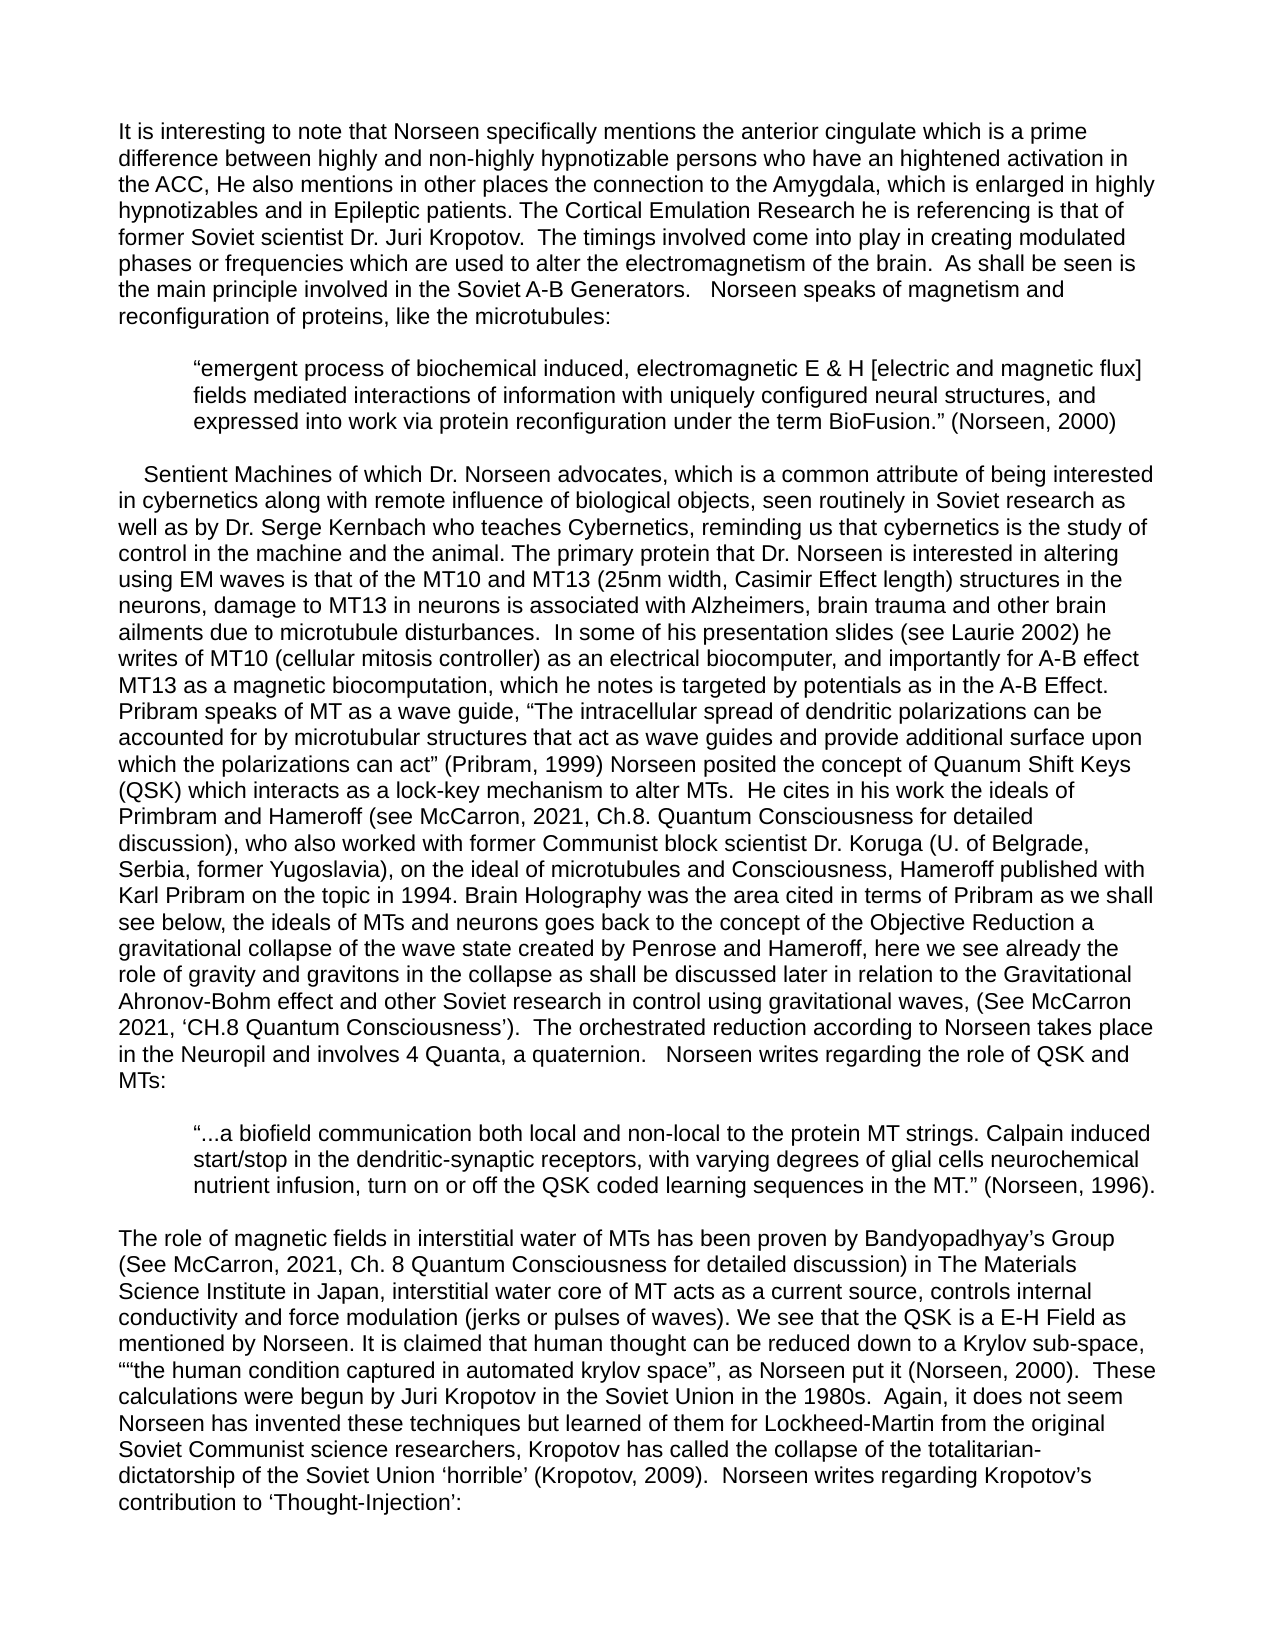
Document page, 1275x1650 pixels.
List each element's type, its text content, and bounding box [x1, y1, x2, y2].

text “emergent process of biochemical induced, electromagnetic E & H [electric and magnetic flux] fields mediated interactions of information with uniquely configured neural structures, and expressed into work via protein reconfiguration under the term BioFusion.” (Norseen, 2000) [193, 355, 1157, 434]
text Sentient Machines of which Dr. Norseen advocates, which is a common attribute of being interested in cybernetics along with remote influence of biological objects, seen routinely in Soviet research as well as by Dr. Serge Kernbach who teaches Cybernetics, reminding us that cybernetics is the study of control in the machine and the animal. The primary protein that Dr. Norseen is interested in altering using EM waves is that of the MT10 and MT13 (25nm width, Casimir Effect length) structures in the neurons, damage to MT13 in neurons is associated with Alzheimers, brain trauma and other brain ailments due to microtubule disturbances. In some of his presentation slides (see Laurie 2002) he writes of MT10 (cellular mitosis controller) as an electrical biocomputer, and importantly for A-B effect MT13 as a magnetic biocomputation, which he notes is targeted by potentials as in the A-B Effect. Pribram speaks of MT as a wave guide, “The intracellular spread of dendritic polarizations can be accounted for by microtubular structures that act as wave guides and provide additional surface upon which the polarizations can act” (Pribram, 1999) Norseen posited the concept of Quanum Shift Keys (QSK) which interacts as a lock-key mechanism to alter MTs. He cites in his work the ideals of Primbram and Hameroff (see McCarron, 2021, Ch.8. Quantum Consciousness for detailed discussion), who also worked with former Communist block scientist Dr. Koruga (U. of Belgrade, Serbia, former Yugoslavia), on the ideal of microtubules and Consciousness, Hameroff published with Karl Pribram on the topic in 1994. Brain Holography was the area cited in terms of Pribram as we shall see below, the ideals of MTs and neurons goes back to the concept of the Objective Reduction a gravitational collapse of the wave state created by Penrose and Hameroff, here we see already the role of gravity and gravitons in the collapse as shall be discussed later in relation to the Gravitational Ahronov-Bohm effect and other Soviet research in control using gravitational waves, (See McCarron 2021, ‘CH.8 Quantum Consciousness’). The orchestrated reduction according to Norseen takes place in the Neuropil and involves 4 Quanta, a quaternion. Norseen writes regarding the role of QSK and MTs: [118, 461, 1157, 1093]
text The role of magnetic fields in interstitial water of MTs has been proven by Bandyopadhyay’s Group (See McCarron, 2021, Ch. 8 Quantum Consciousness for detailed discussion) in The Materials Science Institute in Japan, interstitial water core of MT acts as a current source, controls internal conductivity and force modulation (jerks or pulses of waves). We see that the QSK is a E-H Field as mentioned by Norseen. It is claimed that human thought can be reduced down to a Krylov sub-space, ““the human condition captured in automated krylov space”, as Norseen put it (Norseen, 2000). These calculations were begun by Juri Kropotov in the Soviet Union in the 1980s. Again, it does not seem Norseen has invented these techniques but learned of them for Lockheed-Martin from the original Soviet Communist science researchers, Kropotov has called the collapse of the totalitarian-dictatorship of the Soviet Union ‘horrible’ (Kropotov, 2009). Norseen writes regarding Kropotov’s contribution to ‘Thought-Injection’: [118, 1225, 1157, 1515]
text “...a biofield communication both local and non-local to the protein MT strings. Calpain induced start/stop in the dendritic-synaptic receptors, with varying degrees of glial cells neurochemical nutrient infusion, turn on or off the QSK coded learning sequences in the MT.” (Norseen, 1996). [193, 1119, 1157, 1199]
text It is interesting to note that Norseen specifically mentions the anterior cingulate which is a prime difference between highly and non-highly hypnotizable persons who have an hightened activation in the ACC, He also mentions in other places the connection to the Amygdala, which is enlarged in highly hypnotizables and in Epileptic patients. The Cortical Emulation Research he is referencing is that of former Soviet scientist Dr. Juri Kropotov. The timings involved come into play in creating modulated phases or frequencies which are used to alter the electromagnetism of the brain. As shall be seen is the main principle involved in the Soviet A-B Generators. Norseen speaks of magnetism and reconfiguration of proteins, like the microtubules: [118, 118, 1157, 329]
